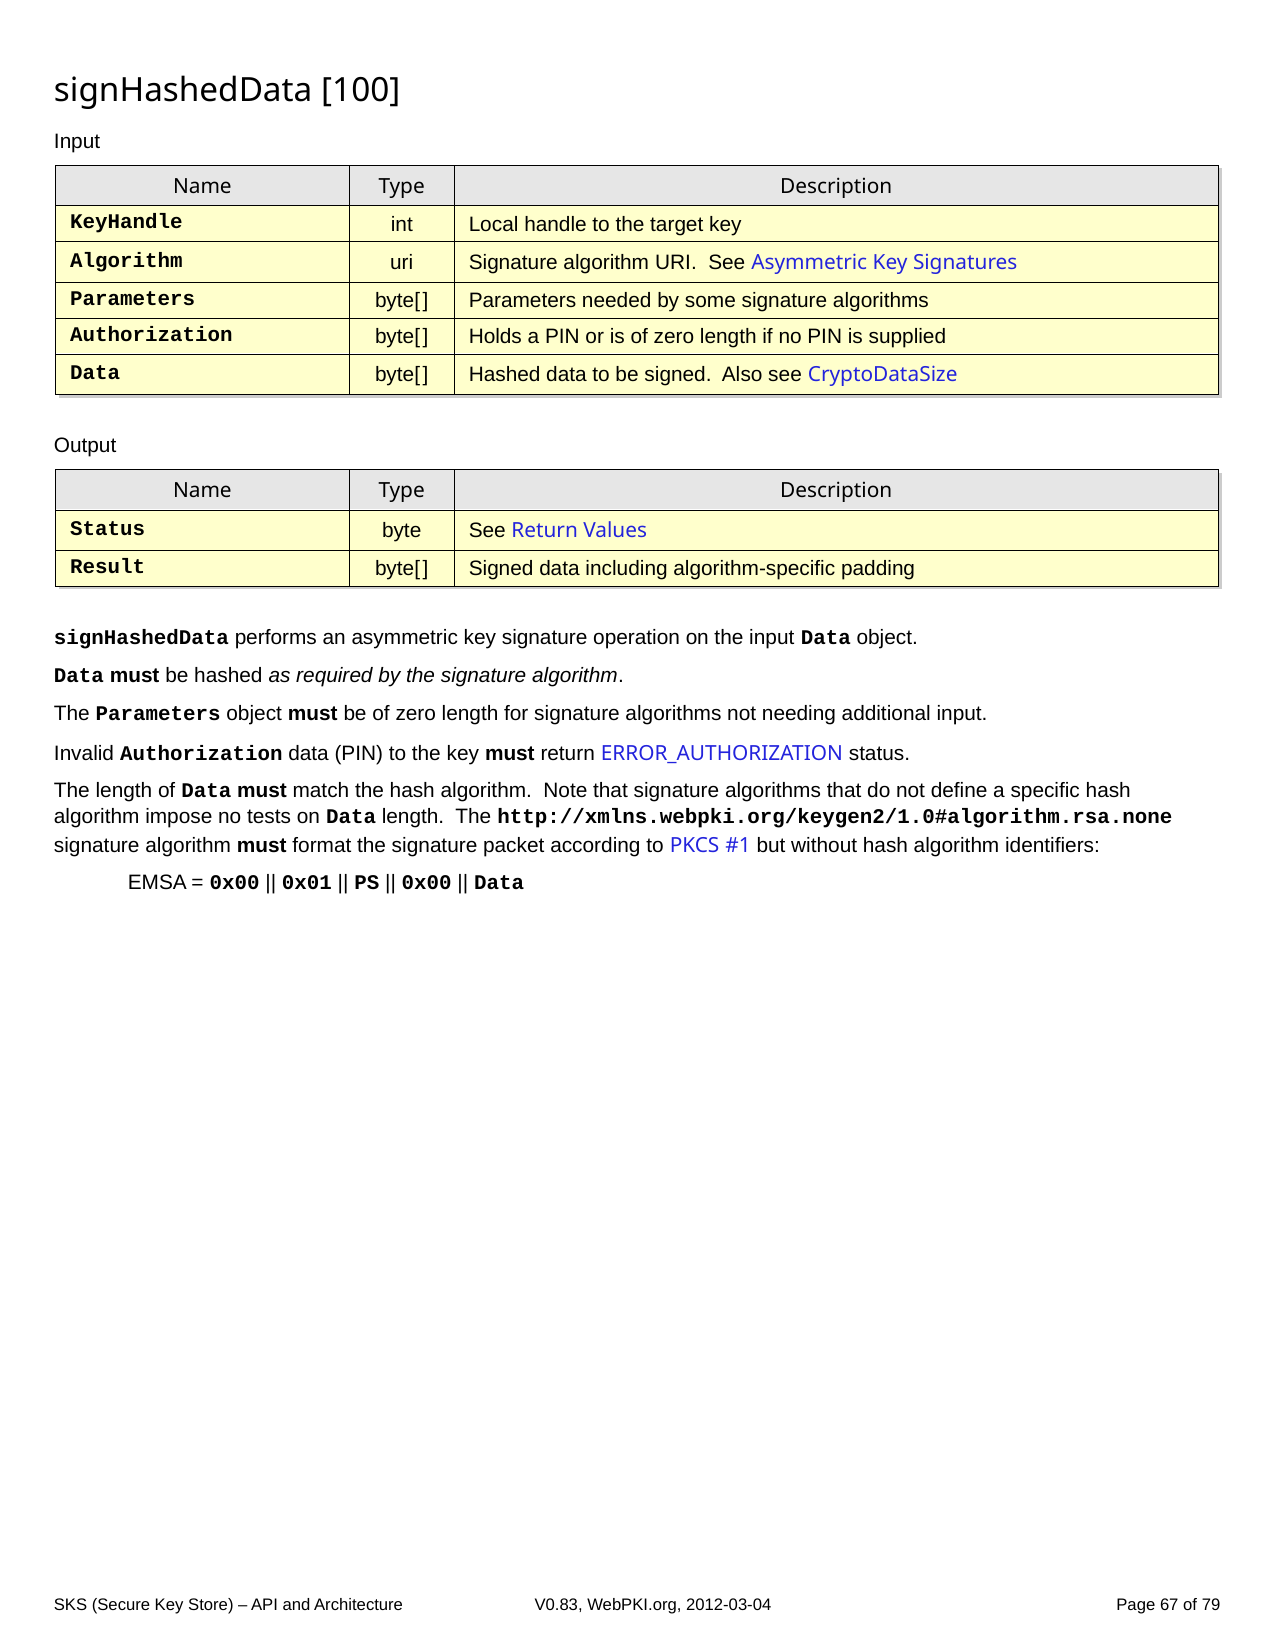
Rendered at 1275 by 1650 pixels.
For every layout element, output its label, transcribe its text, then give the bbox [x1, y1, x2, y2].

table_header Name [56, 470, 349, 509]
table_cell Local handle to the target key [455, 206, 1218, 241]
table_cell byte [350, 511, 454, 550]
table_cell Signed data including algorithm-specific padding [455, 551, 1218, 586]
table_cell KeyHandle [56, 206, 349, 241]
table_cell byte⁮[ ] [350, 355, 454, 394]
table_cell uri [350, 242, 454, 282]
table_cell byte⁮[ ] [350, 551, 454, 586]
text EMSA = 0x00 || 0x01 || PS || 0x00 || Data [54, 870, 1221, 896]
table_cell See Return Values [455, 511, 1218, 550]
table_cell byte⁮[ ] [350, 319, 454, 353]
table_cell Parameters [56, 283, 349, 318]
text Data must be hashed as required by the signature algorithm. [54, 663, 1221, 689]
table_cell Parameters needed by some signature algorithms [455, 283, 1218, 318]
table_cell Algorithm [56, 242, 349, 282]
table_cell Data [56, 355, 349, 394]
table_cell byte⁮[ ] [350, 283, 454, 318]
table_header Description [455, 166, 1218, 205]
table_header Description [455, 470, 1218, 509]
table_header Type [350, 166, 454, 205]
subtitle signHashedData [100] [54, 66, 1221, 111]
table_cell Status [56, 511, 349, 550]
text Output [54, 433, 1221, 457]
table_cell Hashed data to be signed. Also see CryptoDataSize [455, 355, 1218, 394]
table_cell Result [56, 551, 349, 586]
table_cell Holds a PIN or is of zero length if no PIN is supplied [455, 319, 1218, 353]
table_header Type [350, 470, 454, 509]
text The length of Data must match the hash algorithm. Note that signature algorithms that do not define a specific hash algorithm impose no tests on Data length. The http://xmlns.webpki.org/keygen2/1.0#algorithm.rsa.none signature algorithm must format the signature packet according to PKCS #1 but without hash algorithm identifiers: [54, 778, 1221, 858]
text signHashedData performs an asymmetric key signature operation on the input Data object. [54, 625, 1221, 651]
table_header Name [56, 166, 349, 205]
table_cell Authorization [56, 319, 349, 353]
text Input [54, 129, 1221, 153]
table_cell Signature algorithm URI. See Asymmetric Key Signatures ‎ [455, 242, 1218, 282]
text Invalid Authorization data (PIN) to the key must return ERROR_AUTHORIZATION status. [54, 738, 1221, 767]
text The Parameters object must be of zero length for signature algorithms not needing additional input. [54, 700, 1221, 726]
table_cell int [350, 206, 454, 241]
